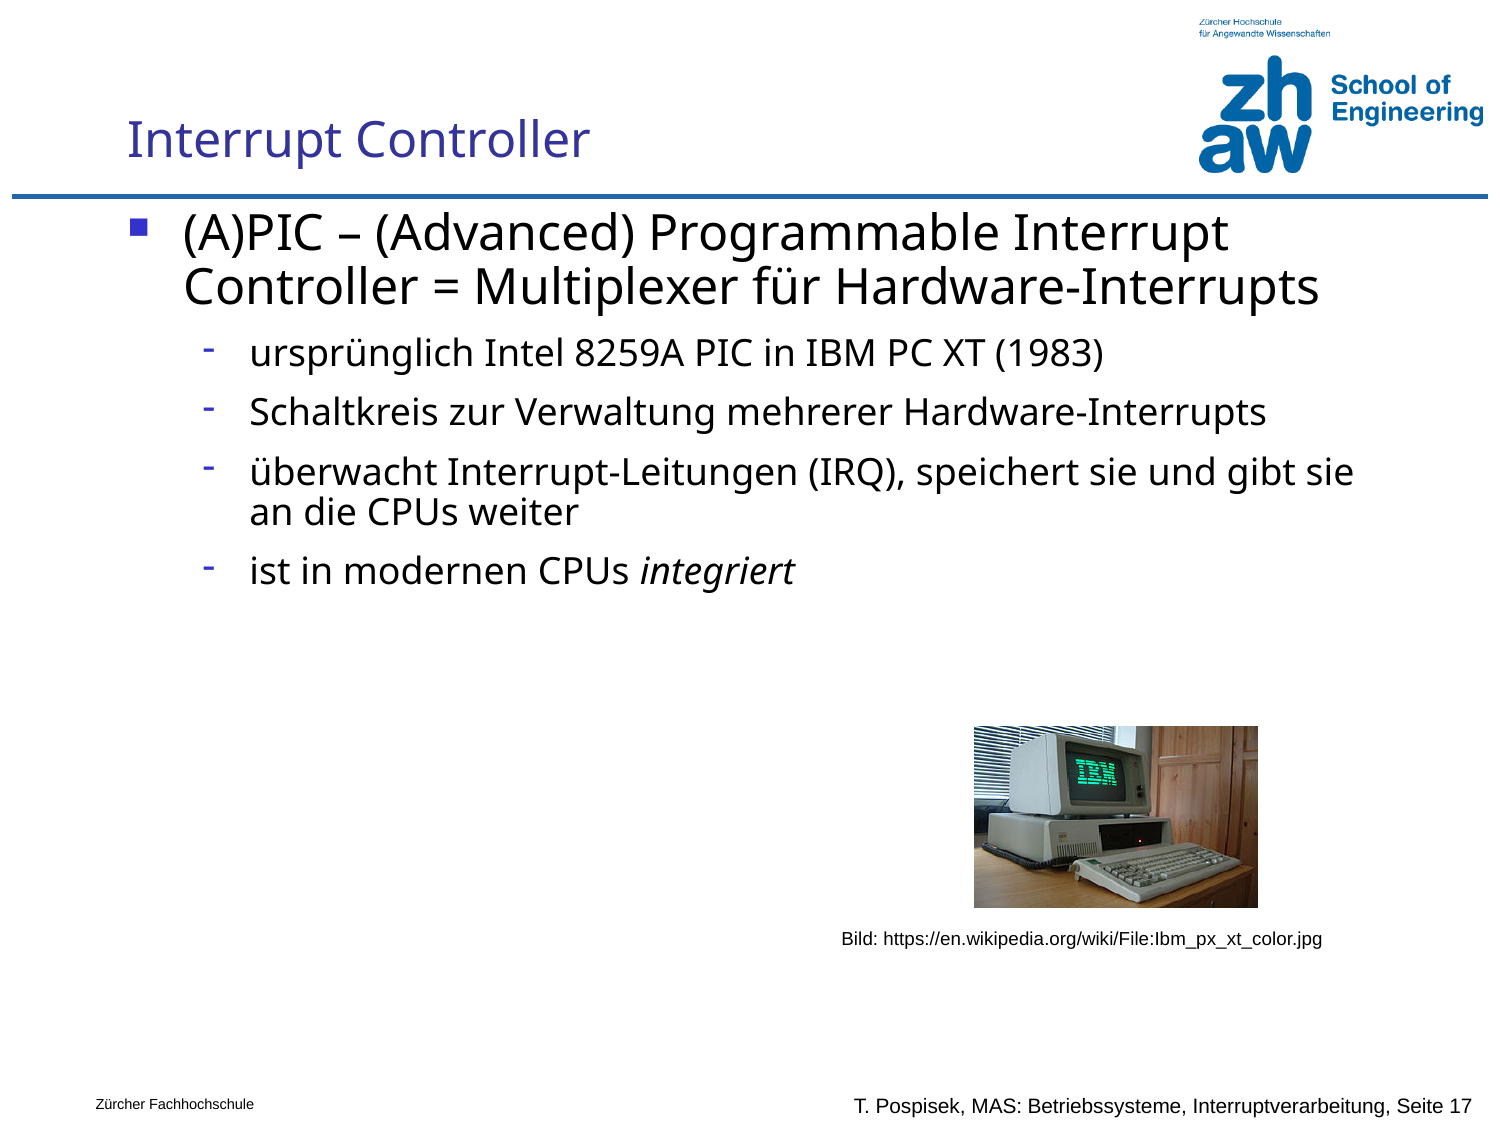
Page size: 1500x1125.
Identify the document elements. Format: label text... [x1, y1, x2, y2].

text_box Bild: https://en.wikipedia.org/wiki/File:Ibm_px_xt_color.jpg [826, 921, 1338, 958]
picture [1199, 19, 1483, 173]
picture [974, 726, 1258, 909]
title Interrupt Controller [112, 50, 1391, 175]
list (A)PIC – (Advanced) Programmable Interrupt Controller = Multiplexer für Hardware-Interrupts ursprünglich Intel 8259A PIC in IBM PC XT (1983) Schaltkreis zur Verwaltung mehrerer Hardware-Interrupts überwacht Interrupt-Leitungen (IRQ), speichert sie und gibt sie an die CPUs weiter ist in modernen CPUs integriert [112, 200, 1375, 938]
